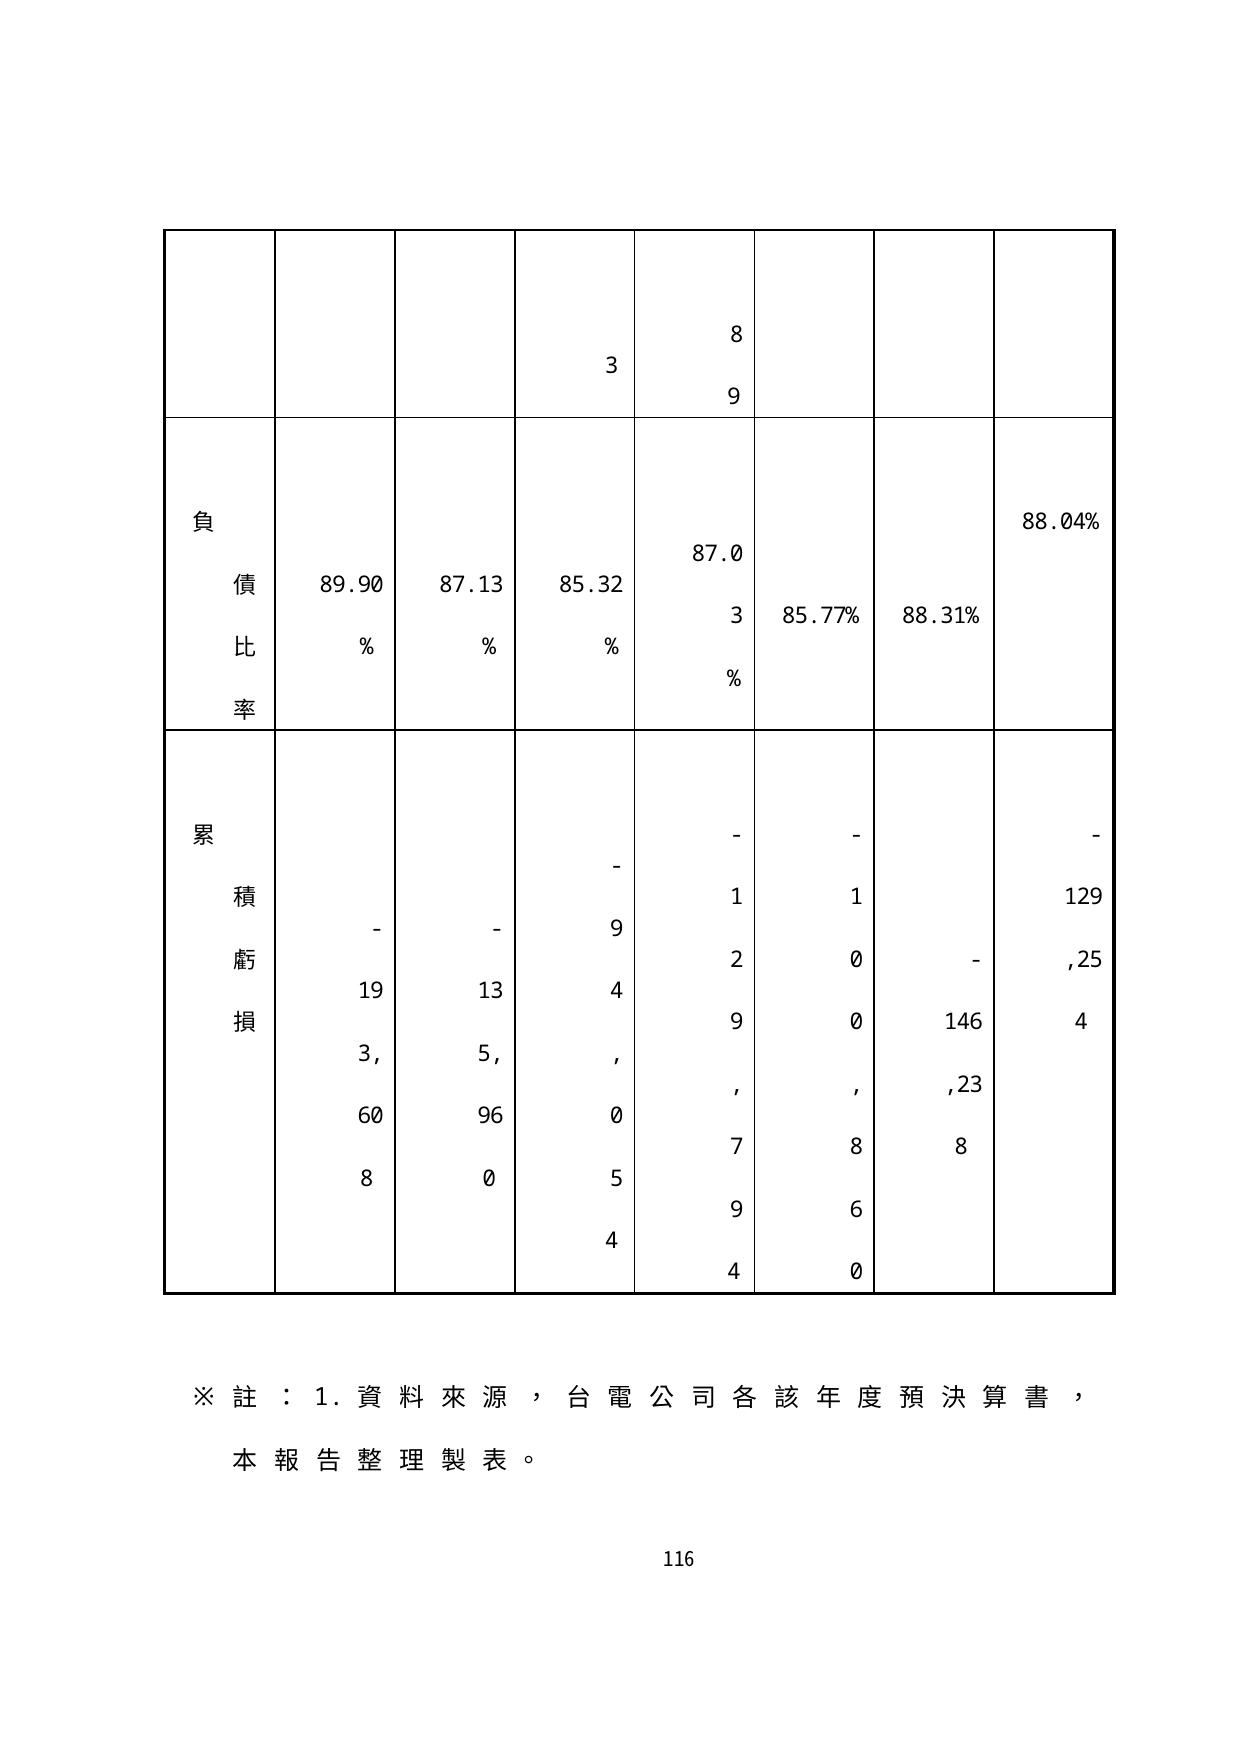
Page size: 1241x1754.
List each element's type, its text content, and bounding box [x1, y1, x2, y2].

table_cell [166, 231, 274, 417]
table_cell 85.32% [516, 418, 634, 729]
table_cell 88.04% [995, 418, 1112, 729]
table_cell -129,794 [635, 731, 754, 1292]
table_cell [755, 231, 873, 417]
text ※註：1.資料來源，台電公司各該年度預決算書，本報告整理製表。 [155, 1354, 1058, 1479]
table_cell -135,960 [396, 731, 514, 1292]
table_cell 85.77% [755, 418, 873, 729]
table_cell -100,860 [755, 731, 873, 1292]
table_cell 3 [516, 231, 634, 417]
table_cell 累積虧損 [166, 731, 274, 1292]
table_cell [396, 231, 514, 417]
table_cell -129,254 [995, 731, 1112, 1292]
table_cell [875, 231, 993, 417]
table_cell 87.13% [396, 418, 514, 729]
table_cell -94,054 [516, 731, 634, 1292]
table_cell -193,608 [276, 731, 394, 1292]
table_cell [995, 231, 1112, 417]
table_cell 負債比率 [166, 418, 274, 729]
table_cell 89.90% [276, 418, 394, 729]
table_cell 89 [635, 231, 754, 417]
table_cell 87.03% [635, 418, 754, 729]
table_cell [276, 231, 394, 417]
table_cell 88.31% [875, 418, 993, 729]
table_cell -146,238 [875, 731, 993, 1292]
